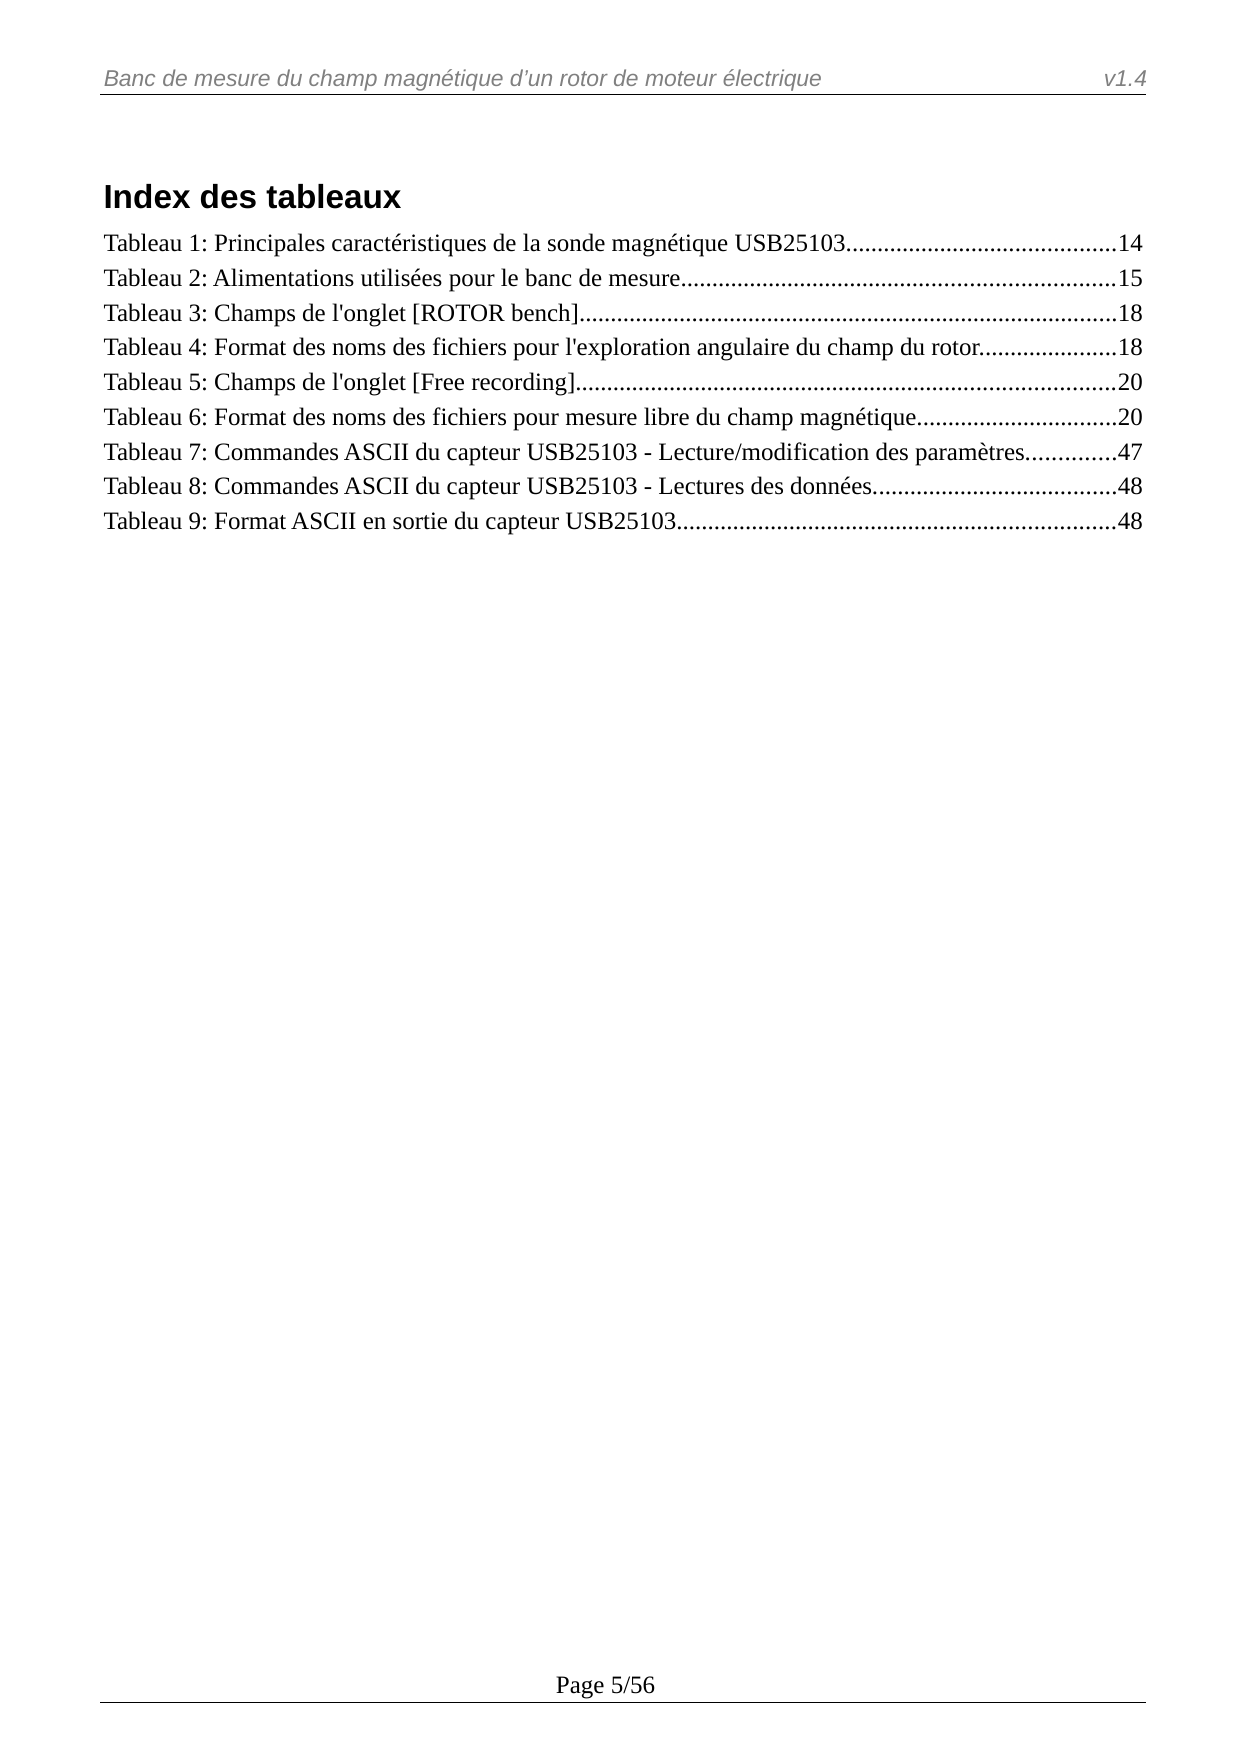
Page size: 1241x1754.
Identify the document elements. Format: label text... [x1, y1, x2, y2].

text Tableau 7: Commandes ASCII du capteur USB25103 - Lecture/modification des paramètres. 47 [103, 437, 1143, 465]
text Tableau 2: Alimentations utilisées pour le banc de mesure 15 [103, 263, 1143, 292]
text Tableau 8: Commandes ASCII du capteur USB25103 - Lectures des données. 48 [103, 471, 1143, 500]
subtitle Index des tableaux [103, 177, 1143, 216]
text Tableau 5: Champs de l'onglet [Free recording] 20 [103, 367, 1143, 396]
text Tableau 9: Format ASCII en sortie du capteur USB25103 48 [103, 506, 1143, 535]
text Tableau 4: Format des noms des fichiers pour l'exploration angulaire du champ du rotor. 18 [103, 332, 1143, 361]
text Tableau 1: Principales caractéristiques de la sonde magnétique USB25103. 14 [103, 228, 1143, 257]
text Tableau 6: Format des noms des fichiers pour mesure libre du champ magnétique. 20 [103, 402, 1143, 431]
text Tableau 3: Champs de l'onglet [ROTOR bench] 18 [103, 298, 1143, 327]
